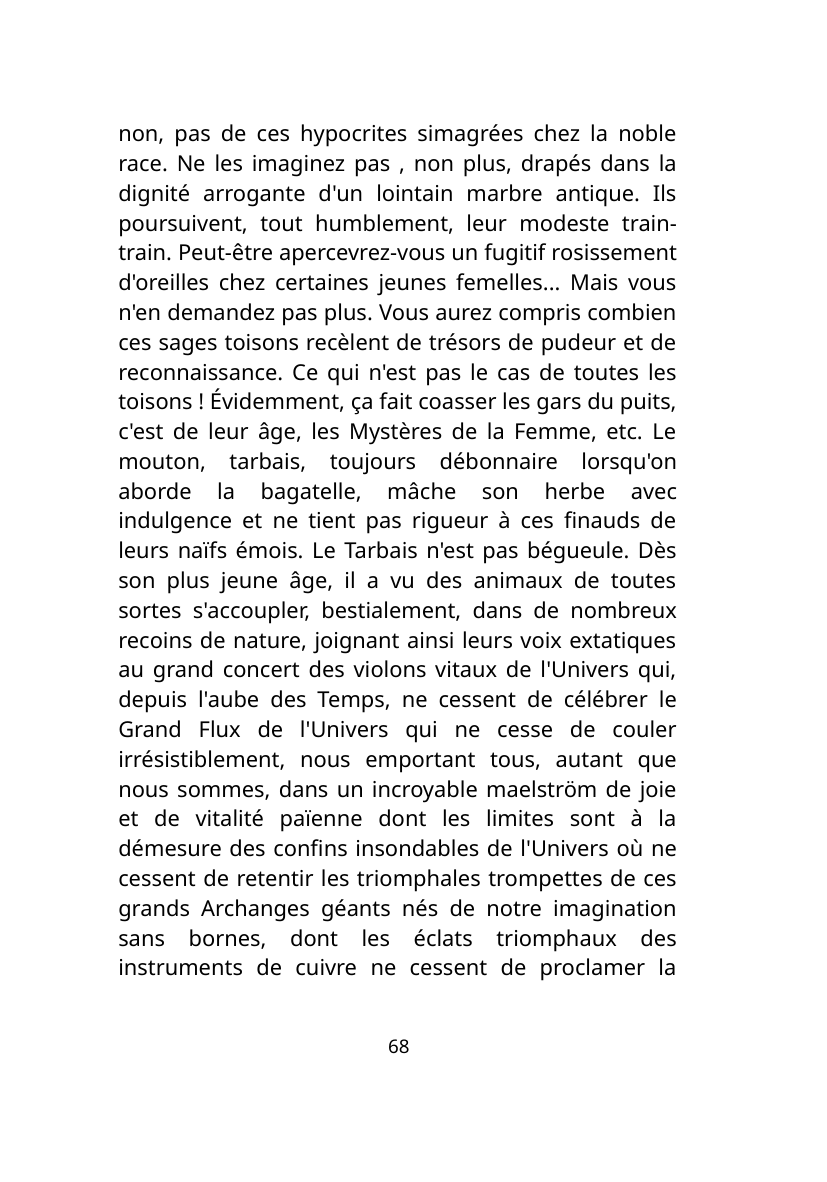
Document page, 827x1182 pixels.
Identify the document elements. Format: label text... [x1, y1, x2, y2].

text non, pas de ces hypocrites simagrées chez la noble race. Ne les imaginez pas , non plus, drapés dans la dignité arrogante d'un lointain marbre antique. Ils poursuivent, tout humblement, leur modeste train-train. Peut-être apercevrez-vous un fugitif rosissement d'oreilles chez certaines jeunes femelles... Mais vous n'en demandez pas plus. Vous aurez compris combien ces sages toisons recèlent de trésors de pudeur et de reconnaissance. Ce qui n'est pas le cas de toutes les toisons ! Évidemment, ça fait coasser les gars du puits, c'est de leur âge, les Mystères de la Femme, etc. Le mouton, tarbais, toujours débonnaire lorsqu'on aborde la bagatelle, mâche son herbe avec indulgence et ne tient pas rigueur à ces finauds de leurs naïfs émois. Le Tarbais n'est pas bégueule. Dès son plus jeune âge, il a vu des animaux de toutes sortes s'accoupler, bestialement, dans de nombreux recoins de nature, joignant ainsi leurs voix extatiques au grand concert des violons vitaux de l'Univers qui, depuis l'aube des Temps, ne cessent de célébrer le Grand Flux de l'Univers qui ne cesse de couler irrésistiblement, nous emportant tous, autant que nous sommes, dans un incroyable maelström de joie et de vitalité païenne dont les limites sont à la démesure des confins insondables de l'Univers où ne cessent de retentir les triomphales trompettes de ces grands Archanges géants nés de notre imagination sans bornes, dont les éclats triomphaux des instruments de cuivre ne cessent de proclamer la [118, 118, 677, 982]
